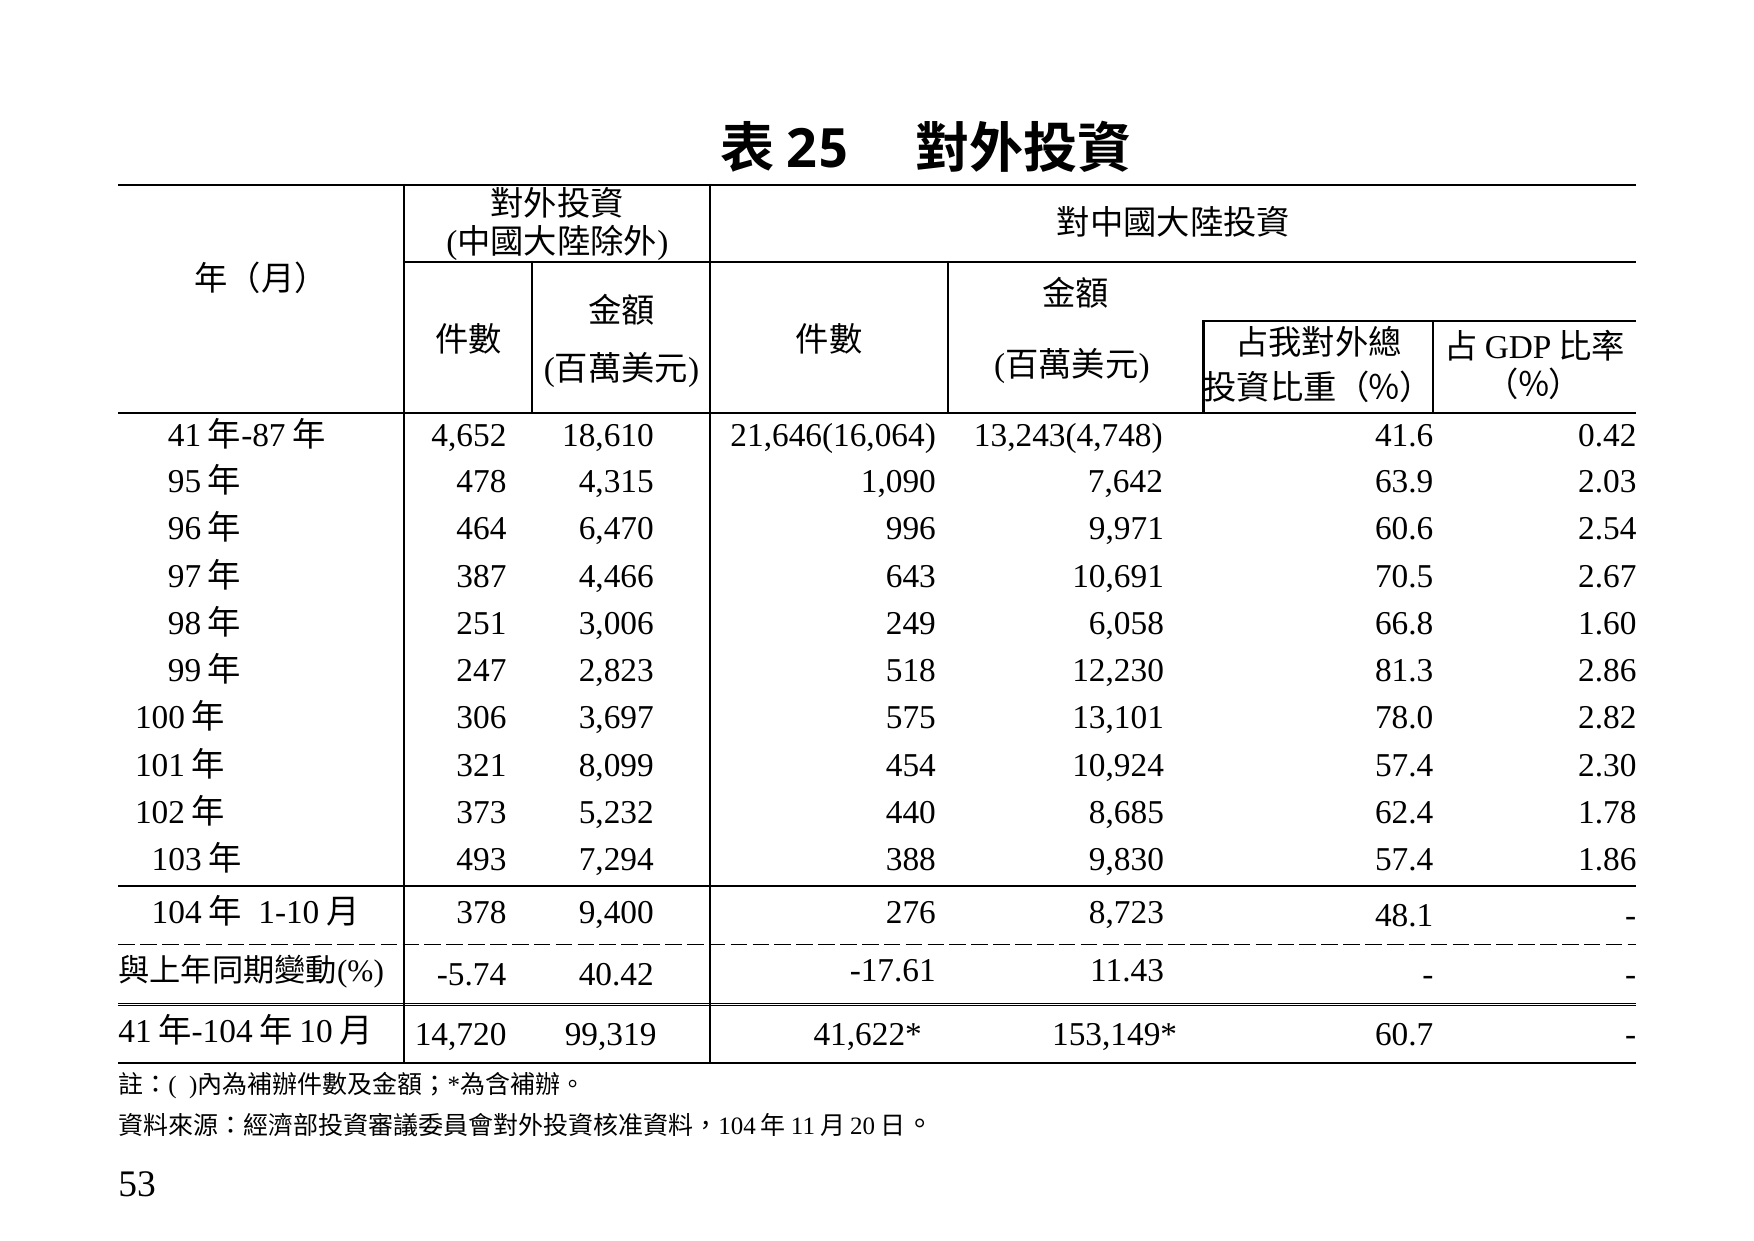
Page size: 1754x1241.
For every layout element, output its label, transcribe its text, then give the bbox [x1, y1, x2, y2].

table_cell 276 [711, 887, 948, 944]
table_cell - [1433, 887, 1636, 944]
table_cell 464 [405, 507, 532, 554]
table_cell 與上年同期變動(%) [118, 944, 403, 1003]
table_cell (百萬美元) [949, 320, 1202, 412]
table_cell 40.42 [532, 944, 709, 1003]
table_cell 6,058 [948, 601, 1203, 649]
table_cell 99,319 [532, 1006, 709, 1062]
table_cell 306 [405, 696, 532, 743]
table_cell 1.60 [1433, 601, 1636, 649]
table_cell 8,723 [948, 887, 1203, 944]
table_cell 63.9 [1203, 460, 1433, 507]
table_cell 3,697 [532, 696, 709, 743]
table_cell -5.74 [405, 944, 532, 1003]
table_cell 2.86 [1433, 649, 1636, 696]
table_cell 5,232 [532, 791, 709, 838]
table_cell 103年 [118, 838, 403, 885]
table_cell 78.0 [1203, 696, 1433, 743]
table_cell 387 [405, 554, 532, 601]
table_cell 249 [711, 601, 948, 649]
table_cell 金額 (百萬美元) [533, 263, 709, 412]
table_cell 1.86 [1433, 838, 1636, 885]
table_cell 2.03 [1433, 460, 1636, 507]
table_cell 48.1 [1203, 887, 1433, 944]
table_cell 9,830 [948, 838, 1203, 885]
table_cell 378 [405, 887, 532, 944]
table_cell 6,470 [532, 507, 709, 554]
table_cell 96年 [118, 507, 403, 554]
table_cell 98年 [118, 601, 403, 649]
table_cell - [1433, 944, 1636, 1003]
table_cell 4,466 [532, 554, 709, 601]
table_cell 14,720 [405, 1006, 532, 1062]
table_cell 7,642 [948, 460, 1203, 507]
table_cell 101年 [118, 743, 403, 791]
table_cell 7,294 [532, 838, 709, 885]
table_cell 104年 1-10月 [118, 887, 403, 944]
table_cell 247 [405, 649, 532, 696]
table_cell 41年-87年 [118, 414, 403, 459]
table_cell 13,243(4,748) [948, 414, 1203, 459]
table_cell - [1203, 944, 1433, 1003]
table_cell 95年 [118, 460, 403, 507]
table_cell 251 [405, 601, 532, 649]
subtitle 表25 對外投資 [118, 105, 1636, 183]
table_cell [1203, 263, 1433, 320]
table_cell 占GDP比率 （％） [1434, 322, 1636, 412]
table_cell 9,971 [948, 507, 1203, 554]
table_cell 57.4 [1203, 743, 1433, 791]
table_cell 41.6 [1203, 414, 1433, 459]
table_header 對外投資 (中國大陸除外) [405, 186, 709, 261]
text 註：( )內為補辦件數及金額；*為含補辦。 [118, 1064, 1636, 1101]
table_cell 金額 [949, 263, 1203, 320]
table_cell 8,099 [532, 743, 709, 791]
table_cell 41,622* [711, 1006, 948, 1062]
table_cell 11.43 [948, 944, 1203, 1003]
table_cell 件數 [405, 263, 531, 412]
table_cell 2.30 [1433, 743, 1636, 791]
table_cell 12,230 [948, 649, 1203, 696]
table_cell 8,685 [948, 791, 1203, 838]
table_cell 440 [711, 791, 948, 838]
table_cell 478 [405, 460, 532, 507]
table_cell 13,101 [948, 696, 1203, 743]
table_cell 321 [405, 743, 532, 791]
table_cell 996 [711, 507, 948, 554]
table_cell 97年 [118, 554, 403, 601]
table_cell 2.54 [1433, 507, 1636, 554]
table_cell 493 [405, 838, 532, 885]
table_header 對中國大陸投資 [711, 186, 1636, 261]
table_cell 1.78 [1433, 791, 1636, 838]
table_cell 454 [711, 743, 948, 791]
table_cell 10,691 [948, 554, 1203, 601]
table_cell 占我對外總 投資比重（％） [1205, 322, 1432, 412]
table_cell 21,646(16,064) [711, 414, 948, 459]
table_header 年（月） [118, 186, 403, 412]
table_cell 81.3 [1203, 649, 1433, 696]
table_cell 4,315 [532, 460, 709, 507]
table_cell 373 [405, 791, 532, 838]
table_cell 99年 [118, 649, 403, 696]
table_cell 2,823 [532, 649, 709, 696]
table_cell 2.82 [1433, 696, 1636, 743]
table_cell 10,924 [948, 743, 1203, 791]
table_cell 575 [711, 696, 948, 743]
table_cell 57.4 [1203, 838, 1433, 885]
table_cell 153,149* [948, 1006, 1203, 1062]
table_cell 18,610 [532, 414, 709, 459]
table_cell [1433, 263, 1636, 320]
text 資料來源：經濟部投資審議委員會對外投資核准資料，104年11月20日。 [118, 1101, 1636, 1143]
table_cell 100年 [118, 696, 403, 743]
table_cell 643 [711, 554, 948, 601]
table_cell 66.8 [1203, 601, 1433, 649]
table_cell 9,400 [532, 887, 709, 944]
table_cell 件數 [711, 263, 947, 412]
table_cell 41年-104年10月 [118, 1006, 403, 1062]
table_cell 60.7 [1203, 1006, 1433, 1062]
table_cell 518 [711, 649, 948, 696]
table_cell 60.6 [1203, 507, 1433, 554]
table_cell 2.67 [1433, 554, 1636, 601]
table_cell 388 [711, 838, 948, 885]
table_cell - [1433, 1006, 1636, 1062]
table_cell 62.4 [1203, 791, 1433, 838]
table_cell 0.42 [1433, 414, 1636, 459]
table_cell 102年 [118, 791, 403, 838]
table_cell 4,652 [405, 414, 532, 459]
table_cell 70.5 [1203, 554, 1433, 601]
table_cell 1,090 [711, 460, 948, 507]
table_cell 3,006 [532, 601, 709, 649]
table_cell -17.61 [711, 944, 948, 1003]
